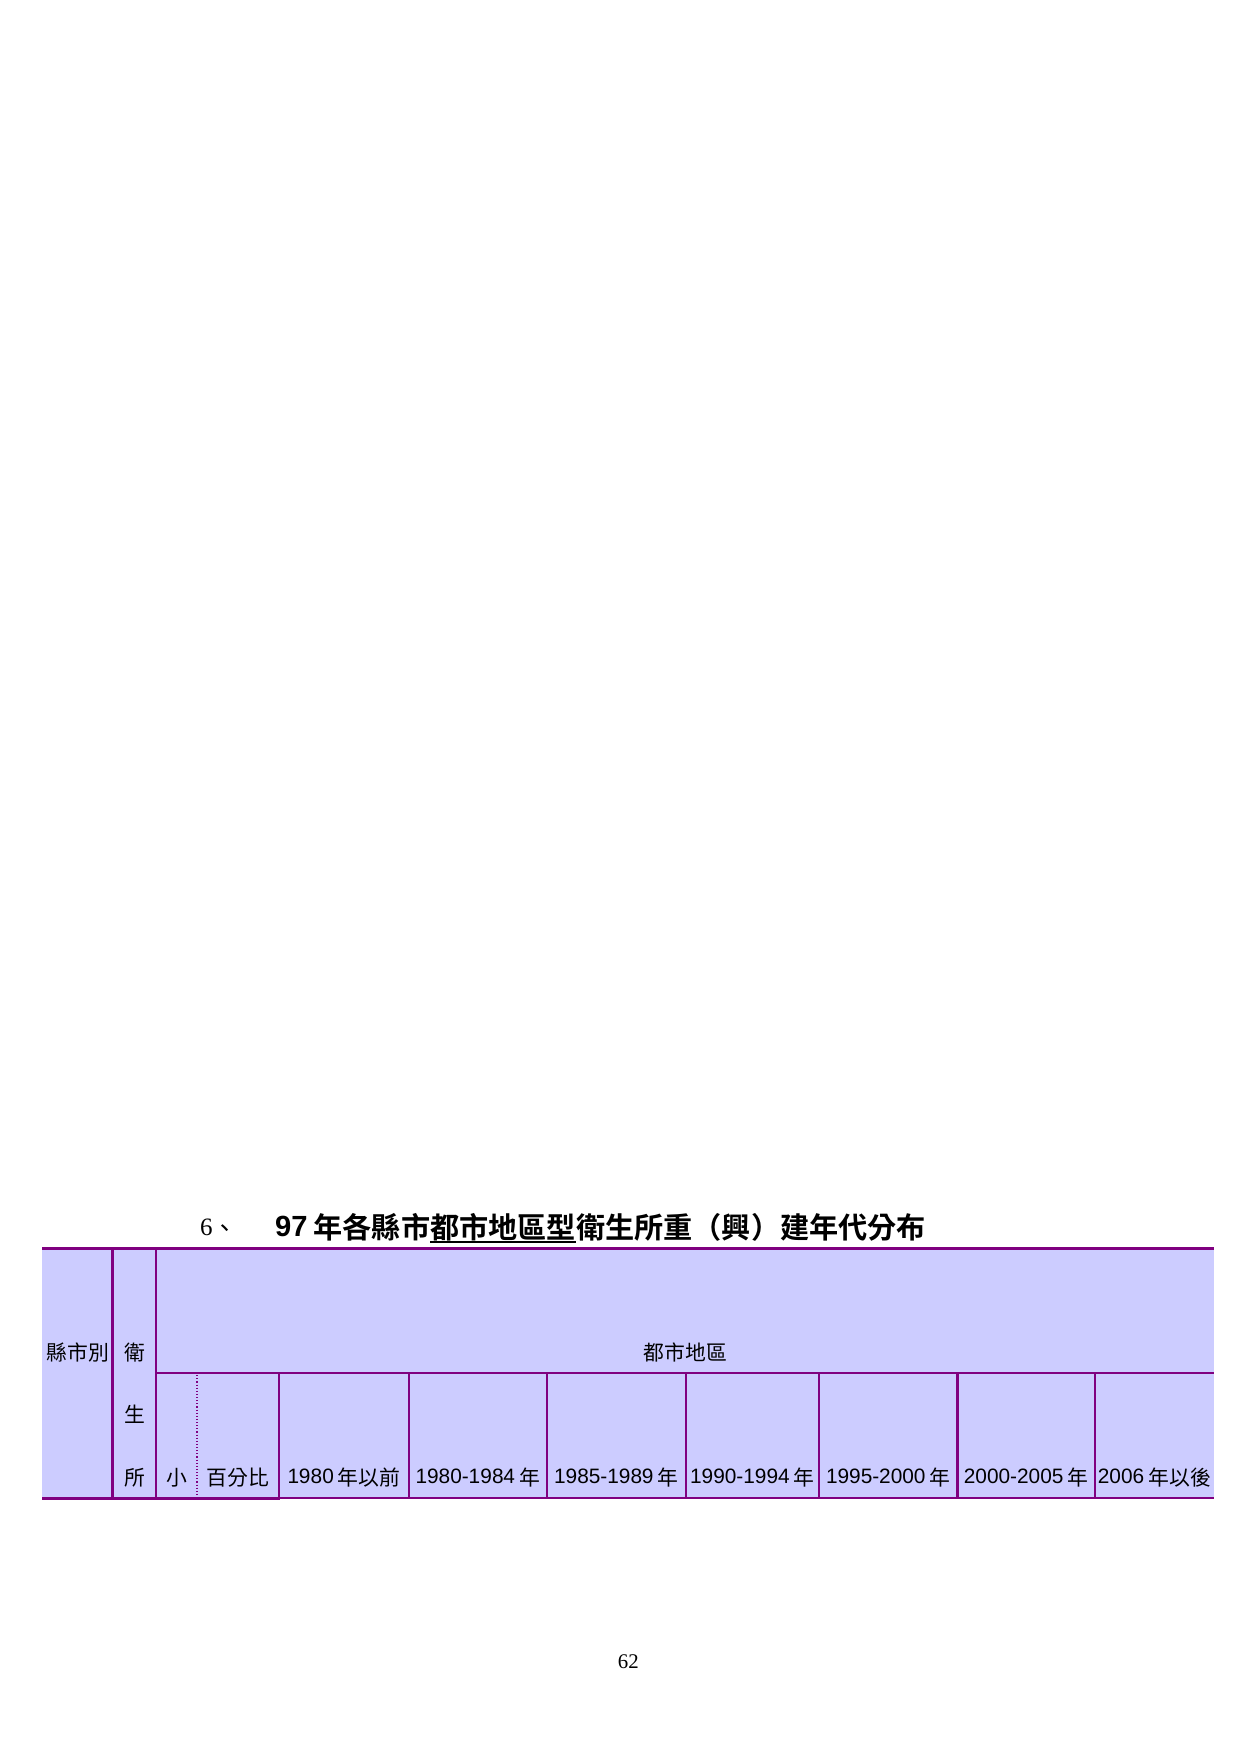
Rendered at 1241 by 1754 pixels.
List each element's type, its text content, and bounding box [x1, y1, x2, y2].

table_cell 2000-2005年 [959, 1374, 1094, 1497]
table_header 縣市別 [42, 1250, 111, 1497]
table_cell 1980-1984年 [410, 1374, 546, 1497]
table_cell 1980年以前 [280, 1374, 408, 1497]
table_cell 1995-2000年 [820, 1374, 956, 1497]
table_header 衛生所數 [114, 1250, 155, 1497]
list 97年各縣市都市地區型衛生所重（興）建年代分布 [200, 1184, 1106, 1247]
table_cell 1985-1989年 [548, 1374, 685, 1497]
table_cell 2006年以後 [1096, 1374, 1214, 1497]
table_cell 小 [157, 1374, 197, 1497]
table_cell 百分比 [197, 1374, 278, 1497]
table_header 都市地區 [157, 1250, 1214, 1372]
table_cell 1990-1994年 [687, 1374, 818, 1497]
